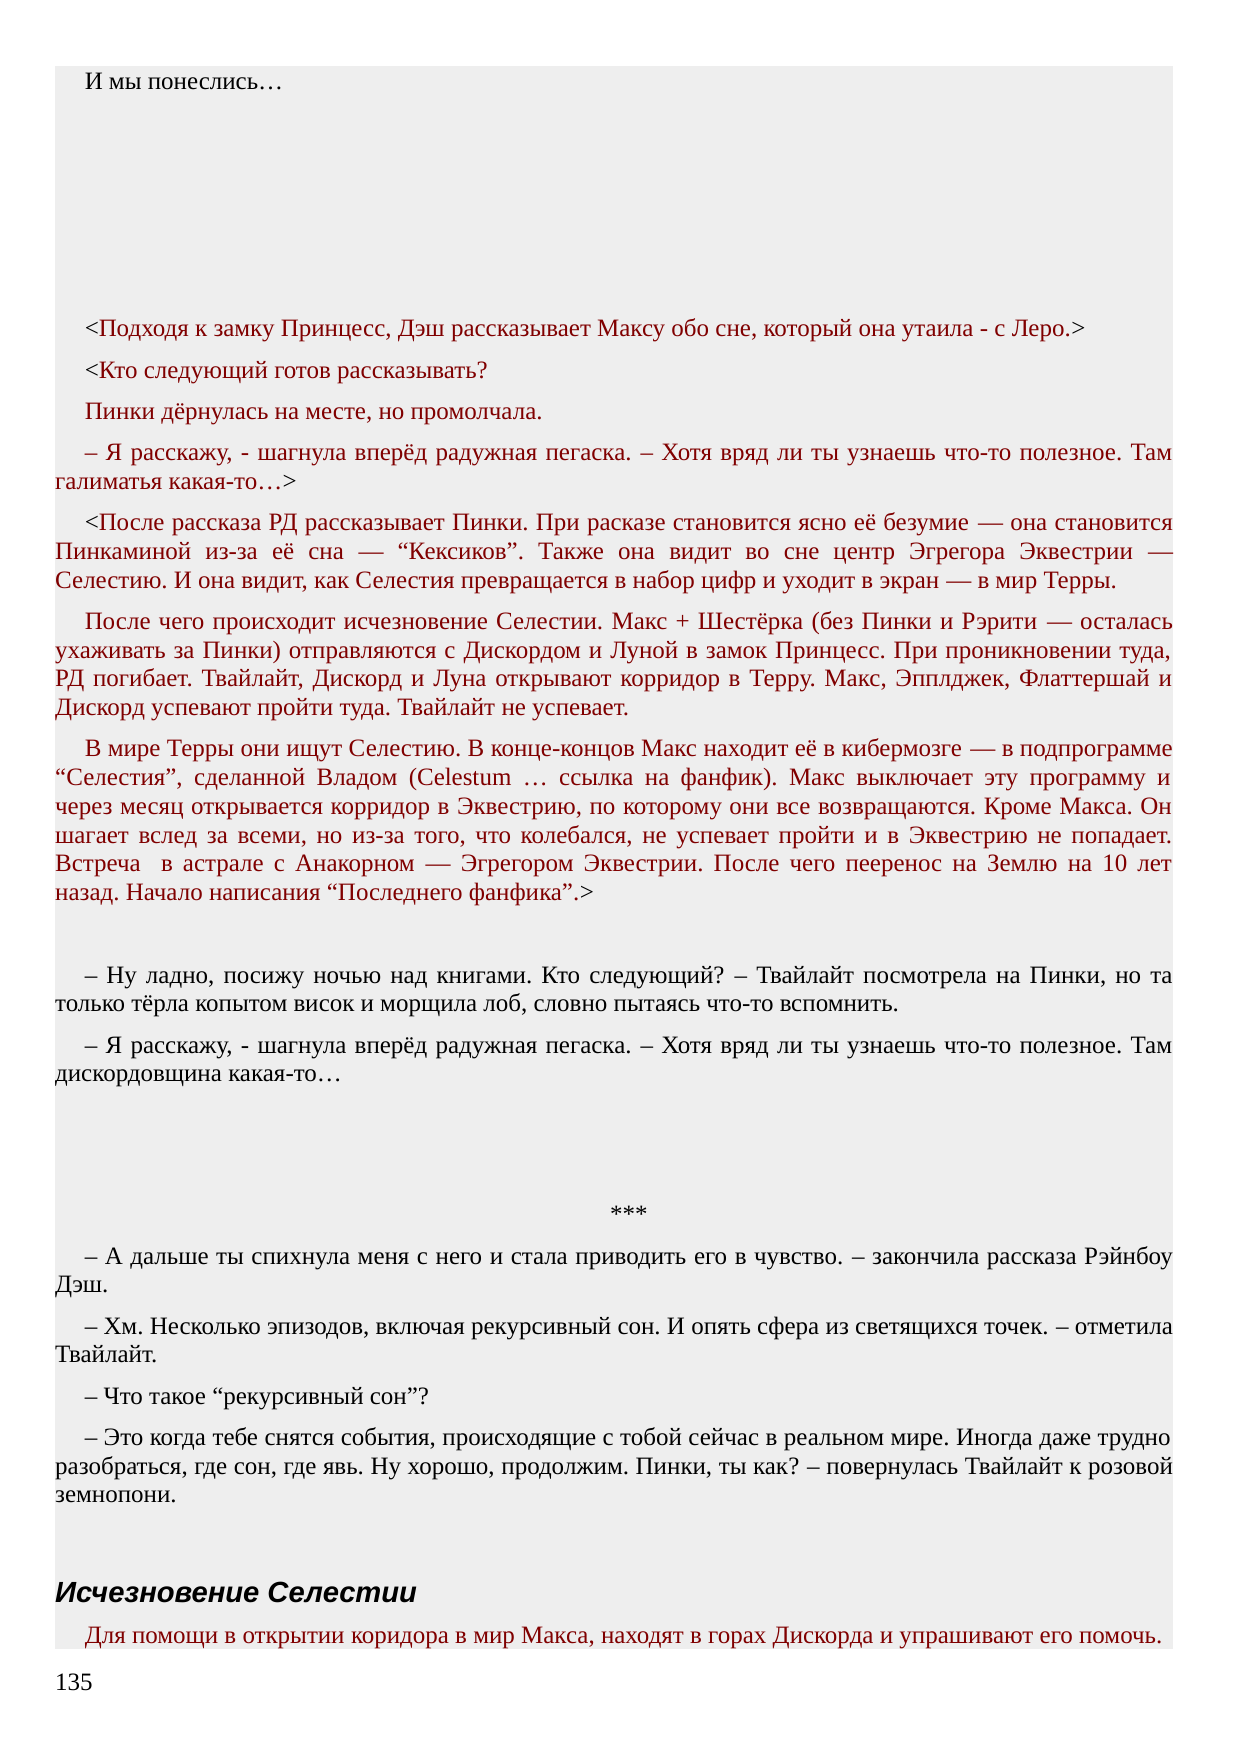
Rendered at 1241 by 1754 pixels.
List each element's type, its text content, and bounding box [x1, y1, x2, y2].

text <После рассказа РД рассказывает Пинки. При расказе становится ясно её безумие — она становится Пинкаминой из-за её сна — “Кексиков”. Также она видит во сне центр Эгрегора Эквестрии — Селестию. И она видит, как Селестия превращается в набор цифр и уходит в экран — в мир Терры. [55, 507, 1173, 593]
text – Это когда тебе снятся события, происходящие с тобой сейчас в реальном мире. Иногда даже трудно разобраться, где сон, где явь. Ну хорошо, продолжим. Пинки, ты как? – повернулась Твайлайт к розовой земнопони. [55, 1422, 1173, 1508]
text Пинки дёрнулась на месте, но промолчала. [55, 396, 1173, 425]
text – Я расскажу, - шагнула вперёд радужная пегаска. – Хотя вряд ли ты узнаешь что-то полезное. Там дискордовщина какая-то… [55, 1030, 1173, 1087]
text И мы понеслись… [55, 66, 1173, 95]
text – Что такое “рекурсивный сон”? [55, 1381, 1173, 1409]
text – Хм. Несколько эпизодов, включая рекурсивный сон. И опять сфера из светящихся точек. – отметила Твайлайт. [55, 1311, 1173, 1368]
text – А дальше ты спихнула меня с него и стала приводить его в чувство. – закончила рассказа Рэйнбоу Дэш. [55, 1241, 1173, 1298]
text Для помощи в открытии коридора в мир Макса, находят в горах Дискорда и упрашивают его помочь. [55, 1621, 1173, 1649]
text <Подходя к замку Принцесс, Дэш рассказывает Максу обо сне, который она утаила - с Леро.> [55, 313, 1173, 342]
text *** [55, 1199, 1173, 1228]
text – Ну ладно, посижу ночью над книгами. Кто следующий? – Твайлайт посмотрела на Пинки, но та только тёрла копытом висок и морщила лоб, словно пытаясь что-то вспомнить. [55, 960, 1173, 1017]
text – Я расскажу, - шагнула вперёд радужная пегаска. – Хотя вряд ли ты узнаешь что-то полезное. Там галиматья какая-то…> [55, 437, 1173, 495]
text После чего происходит исчезновение Селестии. Макс + Шестёрка (без Пинки и Рэрити — осталась ухаживать за Пинки) отправляются с Дискордом и Луной в замок Принцесс. При проникновении туда, РД погибает. Твайлайт, Дискорд и Луна открывают корридор в Терру. Макс, Эпплджек, Флаттершай и Дискорд успевают пройти туда. Твайлайт не успевает. [55, 606, 1173, 721]
text <Кто следующий готов рассказывать? [55, 355, 1173, 383]
text В мире Терры они ищут Селестию. В конце-концов Макс находит её в кибермозге — в подпрограмме “Селестия”, сделанной Владом (Celestum … ссылка на фанфик). Макс выключает эту программу и через месяц открывается корридор в Эквестрию, по которому они все возвращаются. Кроме Макса. Он шагает вслед за всеми, но из-за того, что колебался, не успевает пройти и в Эквестрию не попадает. Встреча в астрале с Анакорном — Эгрегором Эквестрии. После чего пееренос на Землю на 10 лет назад. Начало написания “Последнего фанфика”.> [55, 733, 1173, 906]
subtitle Исчезновение Селестии [55, 1574, 1173, 1608]
